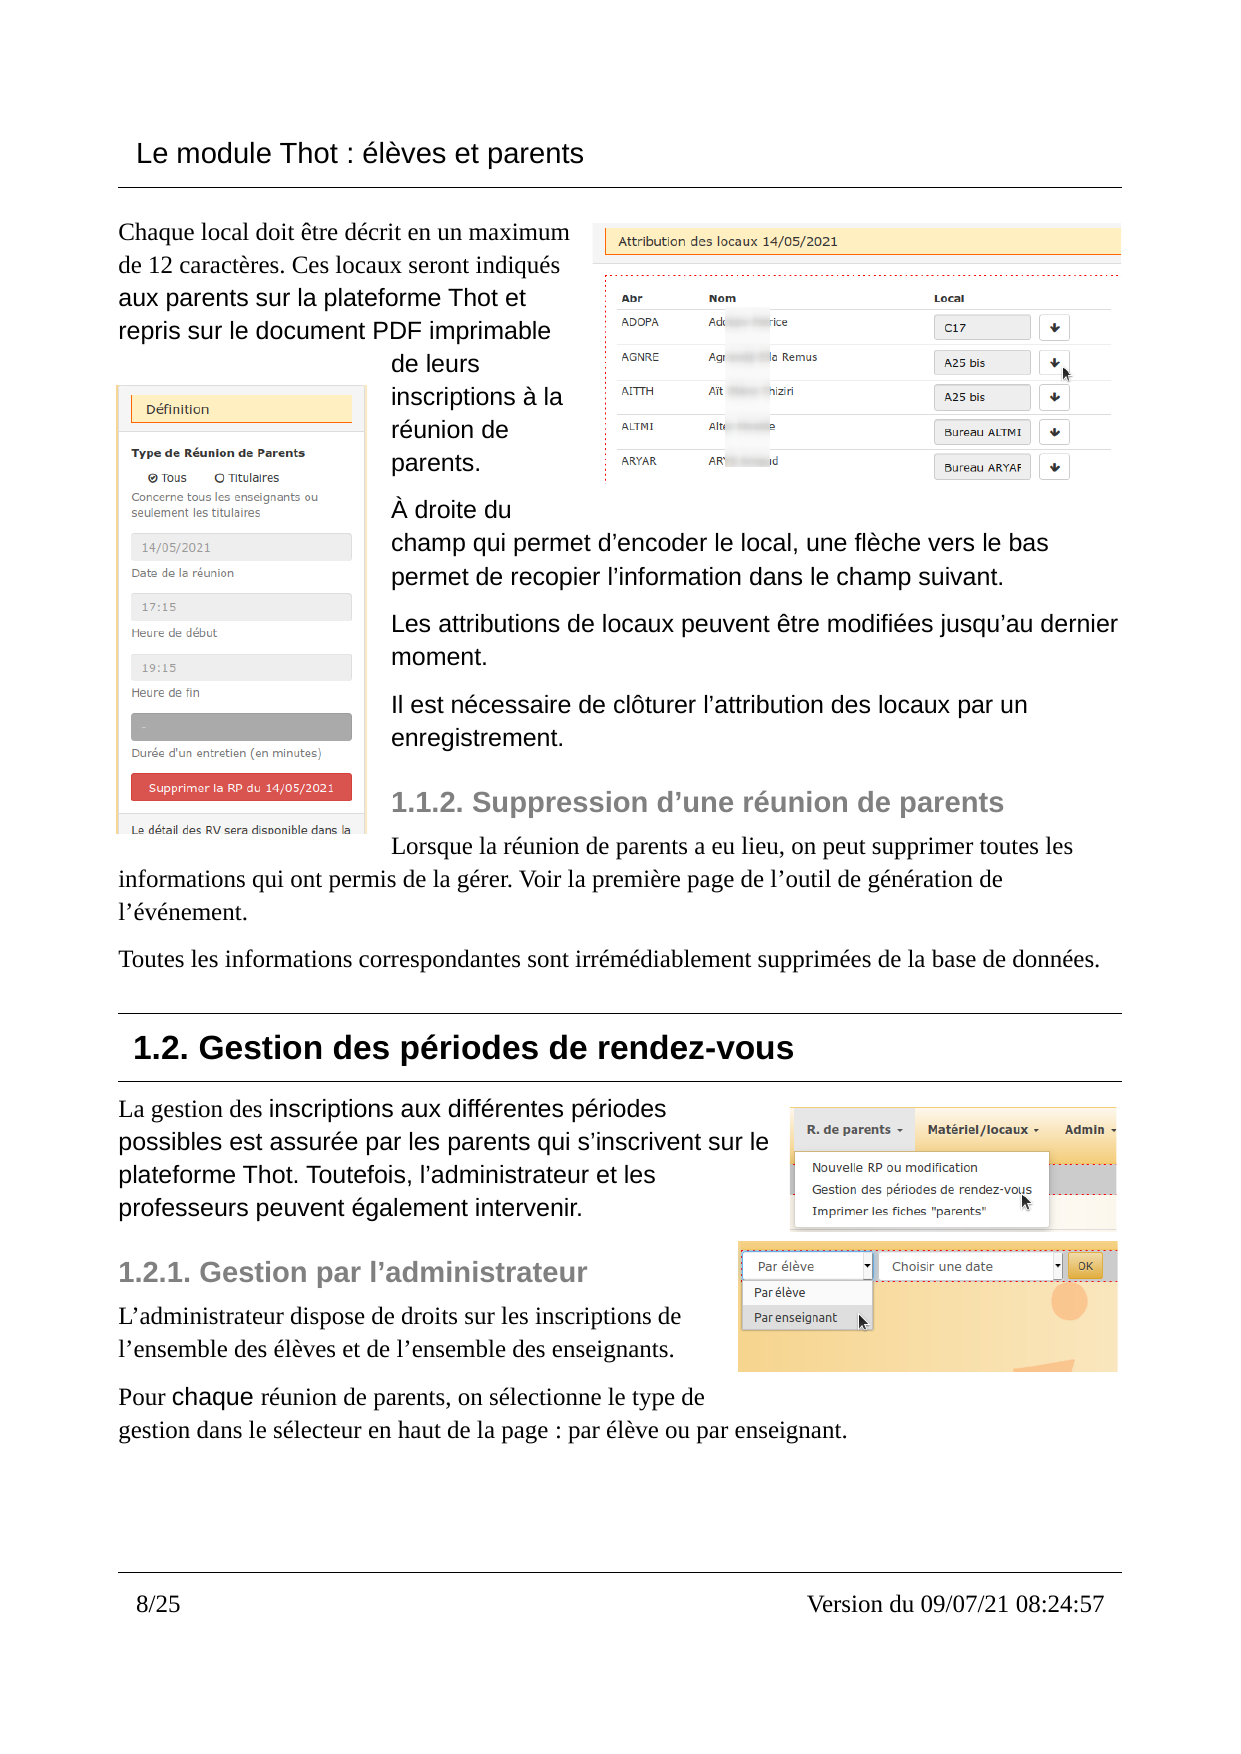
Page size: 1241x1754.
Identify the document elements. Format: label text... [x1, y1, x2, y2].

subtitle Gestion par l’administrateur [118, 1255, 738, 1289]
picture [738, 1241, 1118, 1372]
text Chaque local doit être décrit en un maximum de 12 caractères. Ces locaux seront indiqués aux parents sur la plateforme Thot et repris sur le document PDF imprimable de leurs inscriptions à la réunion de parents. [118, 217, 1122, 477]
text Les attributions de locaux peuvent être modifiées jusqu’au dernier moment. [368, 609, 1122, 671]
picture [116, 385, 368, 834]
text La gestion des inscriptions aux différentes périodes possibles est assurée par les parents qui s’inscrivent sur le plateforme Thot. Toutefois, l’administrateur et les professeurs peuvent également intervenir. [118, 1094, 1122, 1222]
text Lorsque la réunion de parents a eu lieu, on peut supprimer toutes les informations qui ont permis de la gérer. Voir la première page de l’outil de génération de l’événement. [118, 831, 1122, 926]
picture [592, 223, 1122, 484]
text Toutes les informations correspondantes sont irrémédiablement supprimées de la base de données. [118, 944, 1122, 973]
picture [789, 1107, 1117, 1232]
text Il est nécessaire de clôturer l’attribution des locaux par un enregistrement. [368, 690, 1122, 751]
subtitle Suppression d’une réunion de parents [368, 785, 1122, 818]
subtitle Gestion des périodes de rendez-vous [118, 1014, 1122, 1081]
text Pour chaque réunion de parents, on sélectionne le type de gestion dans le sélecteur en haut de la page : par élève ou par enseignant. [118, 1382, 1122, 1444]
text À droite du champ qui permet d’encoder le local, une flèche vers le bas permet de recopier l’information dans le champ suivant. [368, 495, 1122, 590]
text L’administrateur dispose de droits sur les inscriptions de l’ensemble des élèves et de l’ensemble des enseignants. [118, 1301, 738, 1363]
